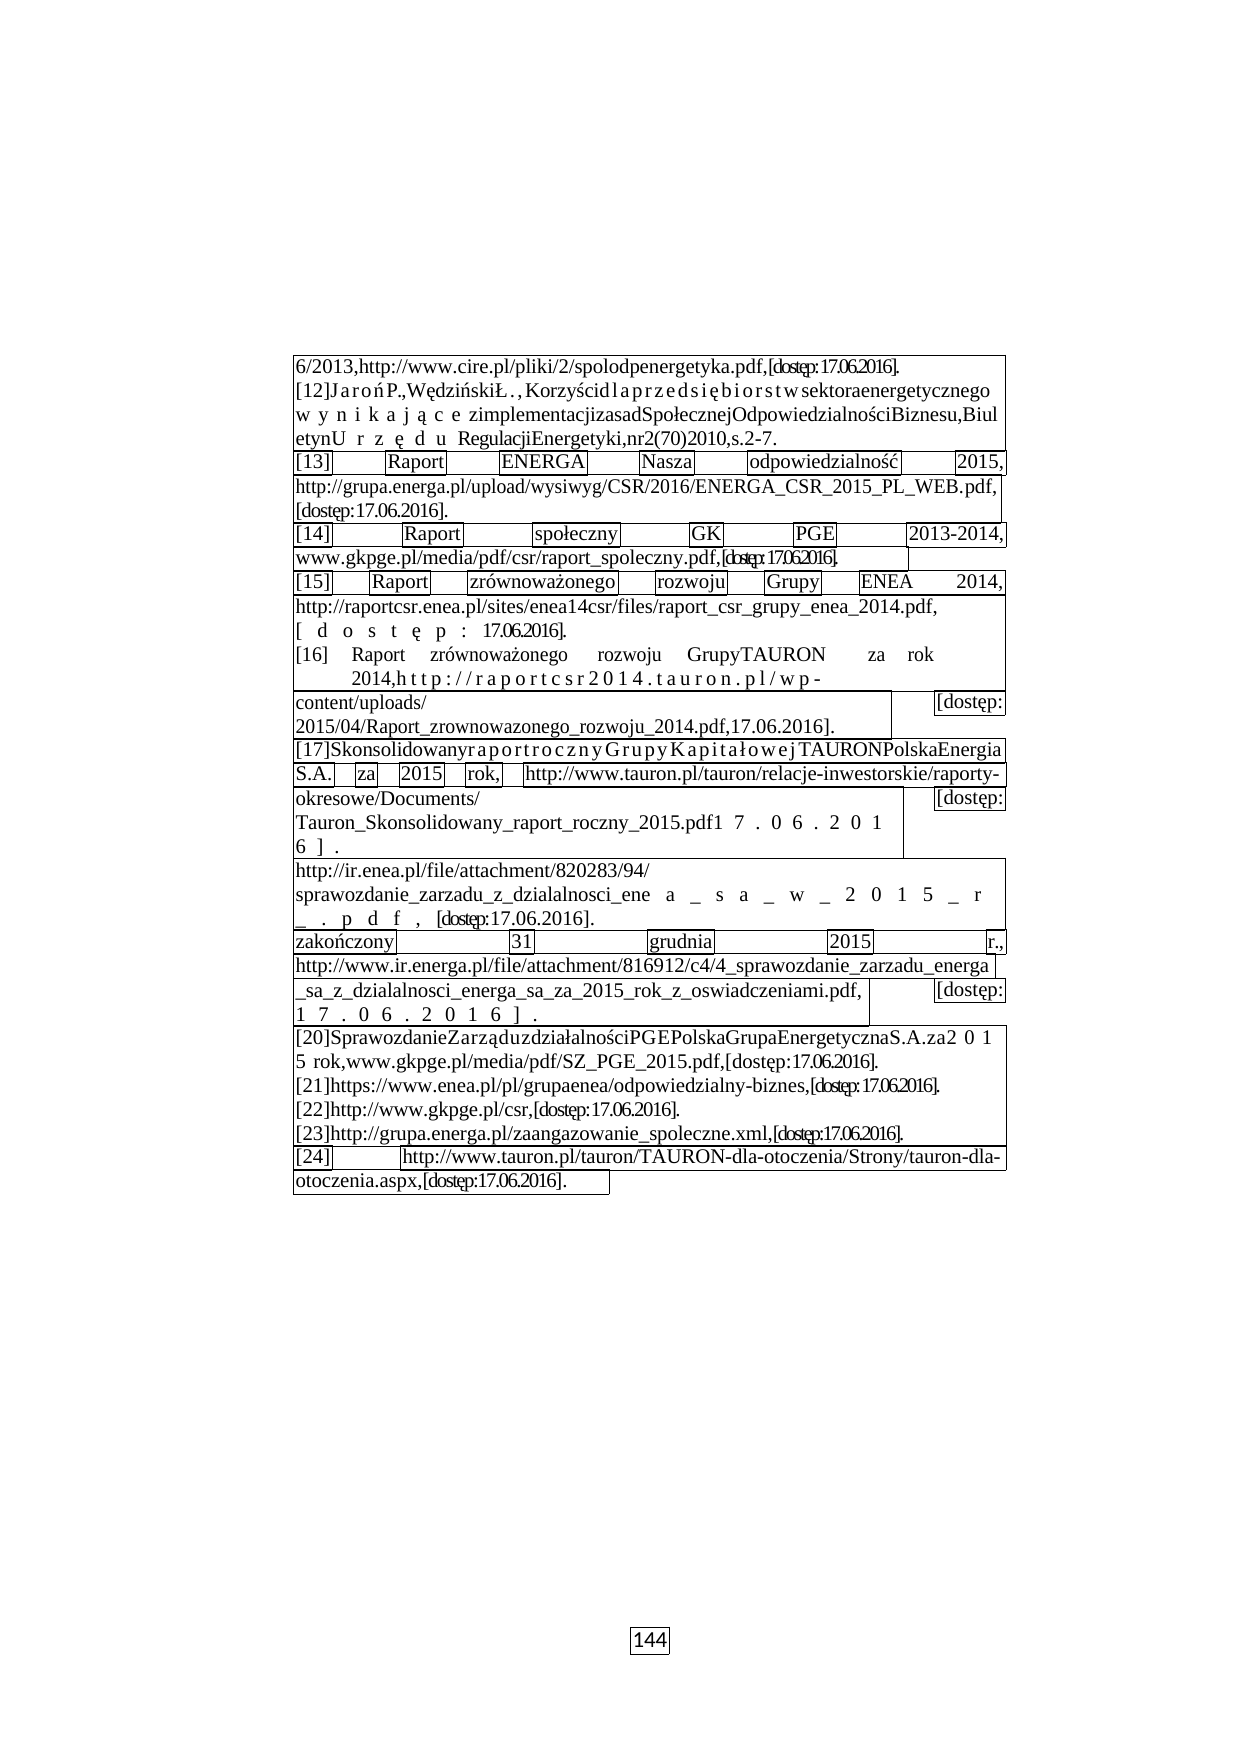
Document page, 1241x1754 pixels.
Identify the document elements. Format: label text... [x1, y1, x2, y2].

text GK [691, 523, 723, 545]
text http://www.tauron.pl/tauron/TAURON-dla-otoczenia/Strony/tauron-dla- [402, 1146, 1006, 1168]
text otoczenia.aspx,[dostęp:17.06.2016]. [295, 1170, 609, 1192]
text 144 [632, 1628, 669, 1652]
text grudnia [649, 930, 714, 953]
text odpowiedzialność [749, 451, 901, 474]
text [20]SprawozdanieZarząduzdziałalnościPGEPolskaGrupaEnergetycznaS.A.za2015rok,www.gkpge.pl/media/pdf/SZ_PGE_2015.pdf,[dostęp:17.06.2016]. [295, 1026, 1004, 1073]
text [24] [295, 1146, 332, 1168]
text 31 [511, 930, 534, 953]
text [15] [295, 571, 332, 593]
text 6/2013,http://www.cire.pl/pliki/2/spolodpenergetyka.pdf,[dostęp:17.06.2016]. [295, 356, 1005, 378]
text www.gkpge.pl/media/pdf/csr/raport_spoleczny.pdf,[dostęp:17.06.2016]. [295, 547, 908, 569]
text http://raportcsr.enea.pl/sites/enea14csr/files/raport_csr_grupy_enea_2014.pdf,[dostęp:17.06.2016]. [295, 595, 944, 642]
text http://www.ir.energa.pl/file/attachment/816912/c4/4_sprawozdanie_zarzadu_energa [295, 954, 994, 977]
text Grupy [766, 571, 821, 593]
text [dostęp: [936, 787, 1005, 809]
text [13] [295, 451, 332, 474]
text Raport [387, 451, 446, 474]
text 2013-2014, [908, 523, 1006, 545]
text Raport [404, 523, 462, 545]
text r., [988, 930, 1006, 953]
text [dostęp: [936, 691, 1005, 713]
text okresowe/Documents/Tauron_Skonsolidowany_raport_roczny_2015.pdf17.06.2016]. [295, 787, 902, 858]
text http://www.tauron.pl/tauron/relacje-inwestorskie/raporty- [525, 763, 1006, 785]
text ENEA 2014, [861, 571, 1005, 593]
text [23]http://grupa.energa.pl/zaangazowanie_spoleczne.xml,[dostęp:17.06.2016]. [295, 1121, 1006, 1145]
text content/uploads/2015/04/Raport_zrownowazonego_rozwoju_2014.pdf,17.06.2016]. [295, 691, 890, 738]
text za [357, 763, 377, 785]
text ENERGA [501, 451, 587, 474]
text [14] [295, 523, 332, 545]
text Raport [372, 571, 430, 593]
text rok, [467, 763, 502, 785]
text społeczny [534, 523, 619, 545]
text [22]http://www.gkpge.pl/csr,[dostęp:17.06.2016]. [295, 1097, 1006, 1121]
text 2015 [401, 763, 444, 785]
text _sa_z_dzialalnosci_energa_sa_za_2015_rok_z_oswiadczeniami.pdf,17.06.2016]. [295, 979, 867, 1025]
text [17]SkonsolidowanyraportrocznyGrupyKapitałowejTAURONPolskaEnergia [295, 739, 1005, 761]
text http://grupa.energa.pl/upload/wysiwyg/CSR/2016/ENERGA_CSR_2015_PL_WEB.pdf,[dostęp:17.06.2016]. [295, 475, 999, 522]
text S.A. [295, 763, 334, 785]
text zakończony [295, 930, 396, 953]
text [16] Raport zrównoważonego rozwoju GrupyTAURON za rok 2014,http://raportcsr2014.tauron.pl/wp- [295, 642, 1004, 690]
text 2015 [829, 930, 873, 953]
text rozwoju [657, 571, 727, 593]
text http://ir.enea.pl/file/attachment/820283/94/sprawozdanie_zarzadu_z_dzialalnosci_enea_sa_w_2015_r_.pdf,[dostęp:17.06.2016]. [295, 859, 1002, 930]
text [dostęp: [936, 979, 1005, 1001]
text zrównoważonego [469, 571, 618, 593]
text Nasza [641, 451, 694, 474]
text 2015, [957, 451, 1006, 474]
text PGE [795, 523, 836, 545]
text [21]https://www.enea.pl/pl/grupaenea/odpowiedzialny-biznes,[dostęp:17.06.2016]. [295, 1073, 1006, 1097]
text [12]JarońP.,WędzińskiŁ.,KorzyścidlaprzedsiębiorstwsektoraenergetycznegowynikającezimplementacjizasadSpołecznejOdpowiedzialnościBiznesu,BiuletynUrzęduRegulacjiEnergetyki,nr2(70)2010,s.2-7. [295, 378, 1003, 450]
